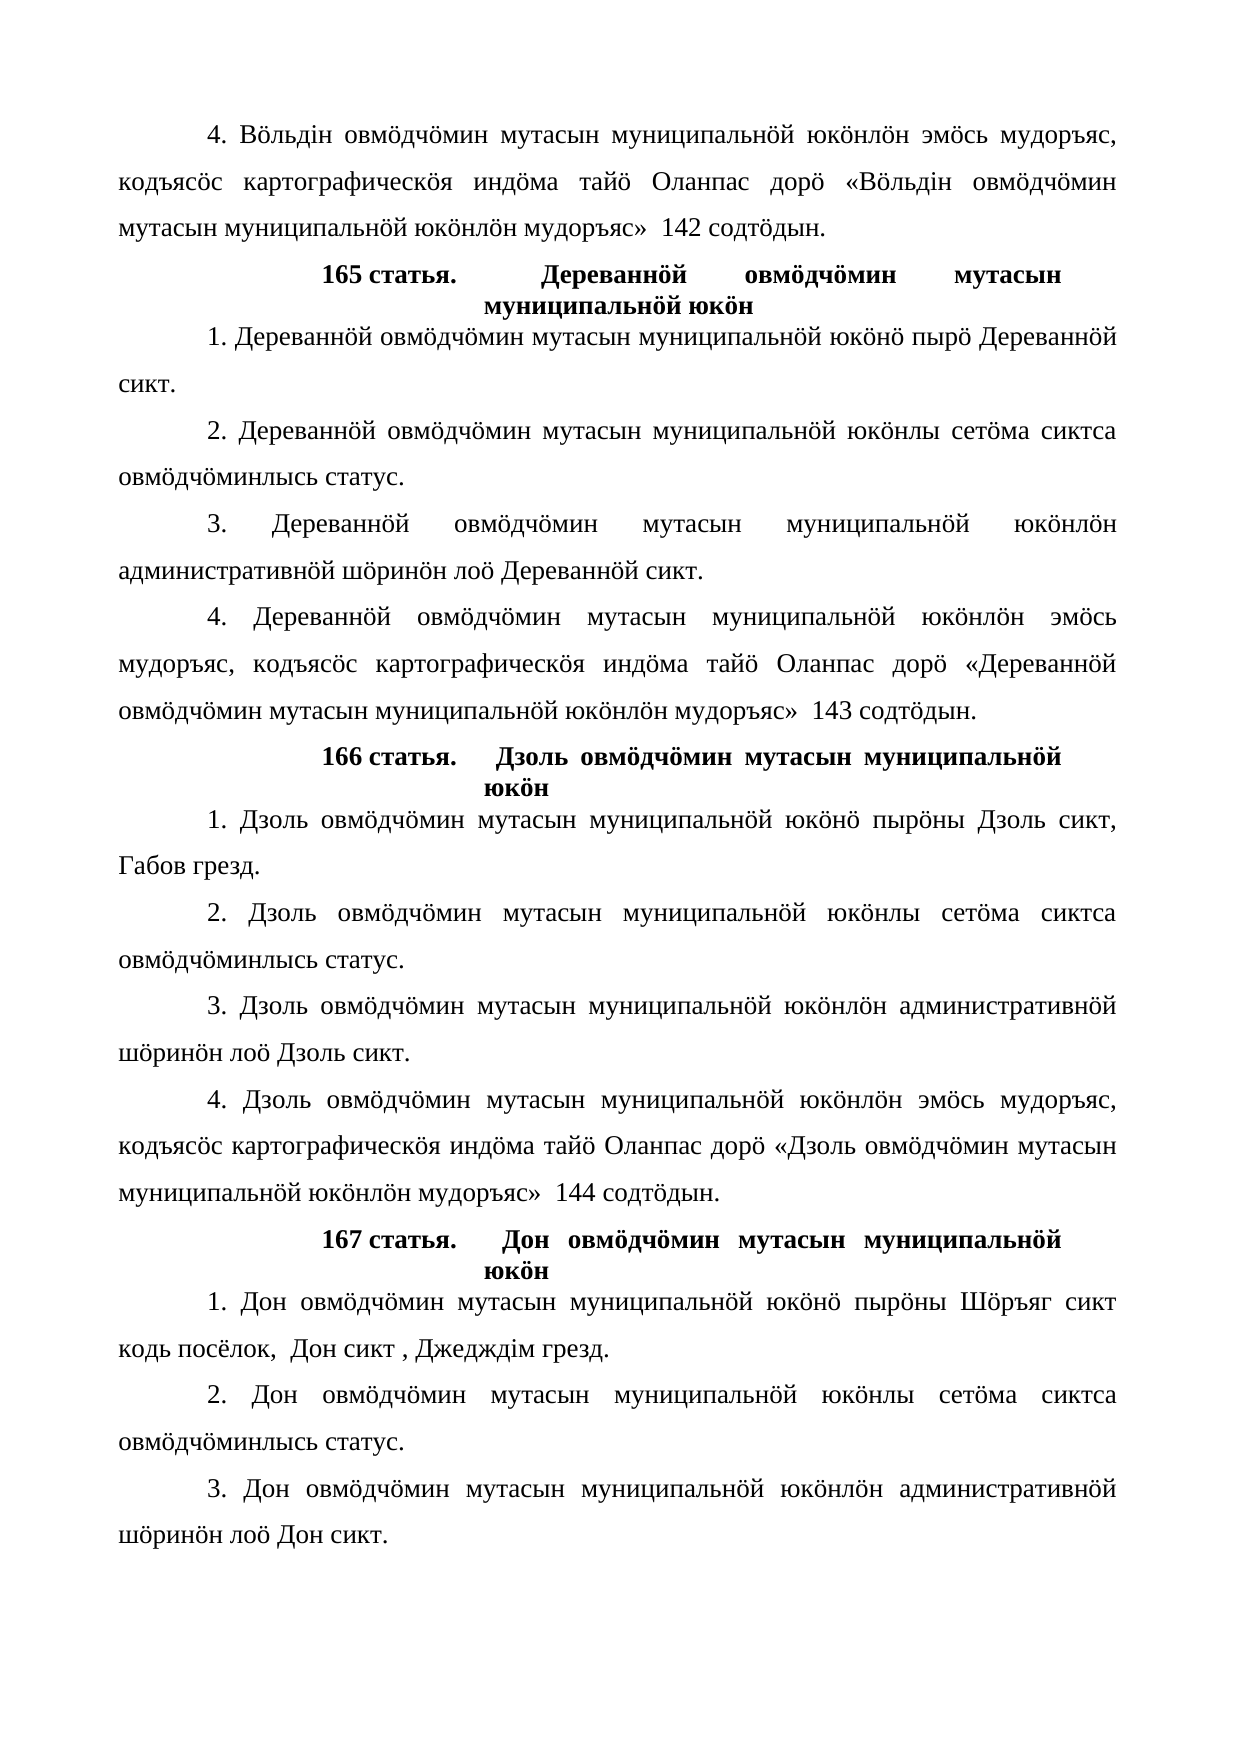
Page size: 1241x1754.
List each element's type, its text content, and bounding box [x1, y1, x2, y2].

text 1. Дзоль овмöдчöмин мутасын муниципальнöй юкöнö пырöны Дзоль сикт, Габов грезд. [118, 803, 1118, 881]
text 2. Дзоль овмöдчöмин мутасын муниципальнöй юкöнлы сетöма сиктса овмöдчöминлысь статус. [118, 896, 1118, 974]
table_header 165 статья. [133, 258, 472, 320]
table_header Дзоль овмöдчöмин мутасын муниципальнöй юкöн [473, 740, 1078, 803]
table_header Дереваннöй овмöдчöмин мутасын муниципальнöй юкöн [473, 258, 1078, 320]
text 4. Дзоль овмöдчöмин мутасын муниципальнöй юкöнлöн эмöсь мудоръяс, кодъясöс картографическöя индöма тайö Оланпас дорö «Дзоль овмöдчöмин мутасын муниципальнöй юкöнлöн мудоръяс» 144 содтöдын. [118, 1083, 1118, 1207]
text 3. Дзоль овмöдчöмин мутасын муниципальнöй юкöнлöн административнöй шöринöн лоö Дзоль сикт. [118, 989, 1118, 1067]
text 1. Дереваннöй овмöдчöмин мутасын муниципальнöй юкöнö пырö Дереваннöй сикт. [118, 320, 1118, 398]
text 4. Вöльдiн овмöдчöмин мутасын муниципальнöй юкöнлöн эмöсь мудоръяс, кодъясöс картографическöя индöма тайö Оланпас дорö «Вöльдiн овмöдчöмин мутасын муниципальнöй юкöнлöн мудоръяс» 142 содтöдын. [118, 118, 1118, 243]
text 3. Дон овмöдчöмин мутасын муниципальнöй юкöнлöн административнöй шöринöн лоö Дон сикт. [118, 1472, 1118, 1549]
table_header 167 статья. [133, 1223, 472, 1285]
text 4. Дереваннöй овмöдчöмин мутасын муниципальнöй юкöнлöн эмöсь мудоръяс, кодъясöс картографическöя индöма тайö Оланпас дорö «Дереваннöй овмöдчöмин мутасын муниципальнöй юкöнлöн мудоръяс» 143 содтöдын. [118, 600, 1118, 725]
text 2. Дереваннöй овмöдчöмин мутасын муниципальнöй юкöнлы сетöма сиктса овмöдчöминлысь статус. [118, 414, 1118, 492]
table_header Дон овмöдчöмин мутасын муниципальнöй юкöн [473, 1223, 1078, 1285]
text 3. Дереваннöй овмöдчöмин мутасын муниципальнöй юкöнлöн административнöй шöринöн лоö Дереваннöй сикт. [118, 507, 1118, 585]
table_header 166 статья. [133, 740, 472, 803]
text 2. Дон овмöдчöмин мутасын муниципальнöй юкöнлы сетöма сиктса овмöдчöминлысь статус. [118, 1378, 1118, 1456]
text 1. Дон овмöдчöмин мутасын муниципальнöй юкöнö пырöны Шöръяг сикт кодь посёлок, Дон сикт , Джедждiм грезд. [118, 1285, 1118, 1363]
